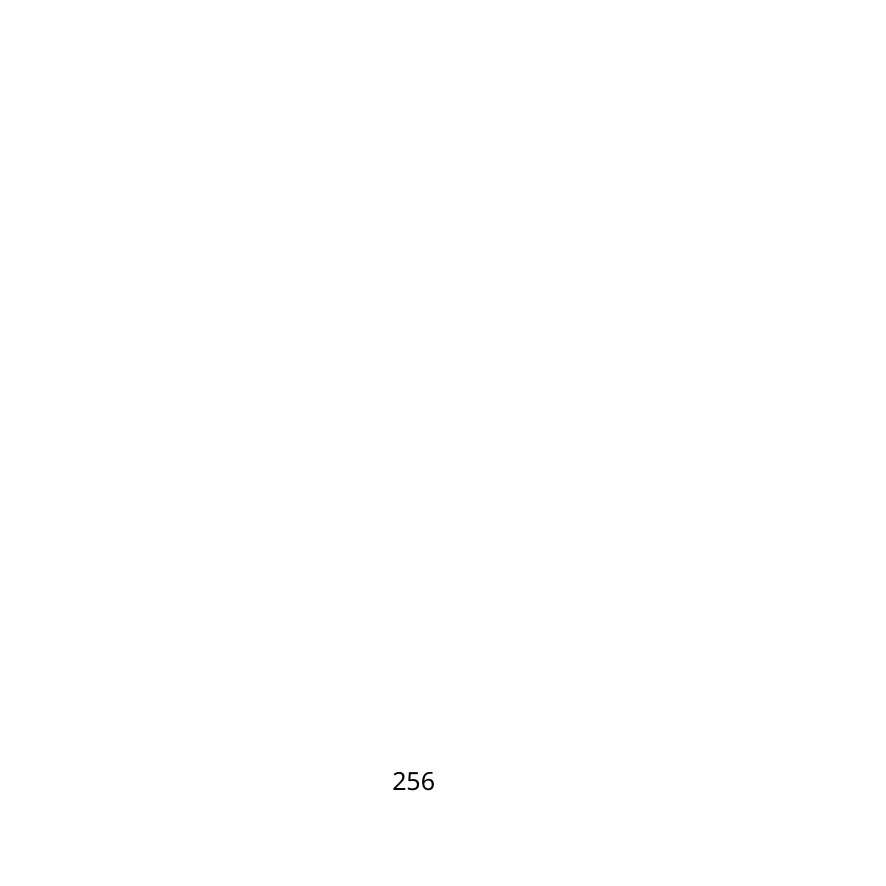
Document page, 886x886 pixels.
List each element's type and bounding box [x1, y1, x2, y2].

table_header [413, 89, 768, 117]
table_header [59, 89, 413, 117]
table_cell [413, 117, 768, 145]
table_cell [59, 117, 413, 145]
